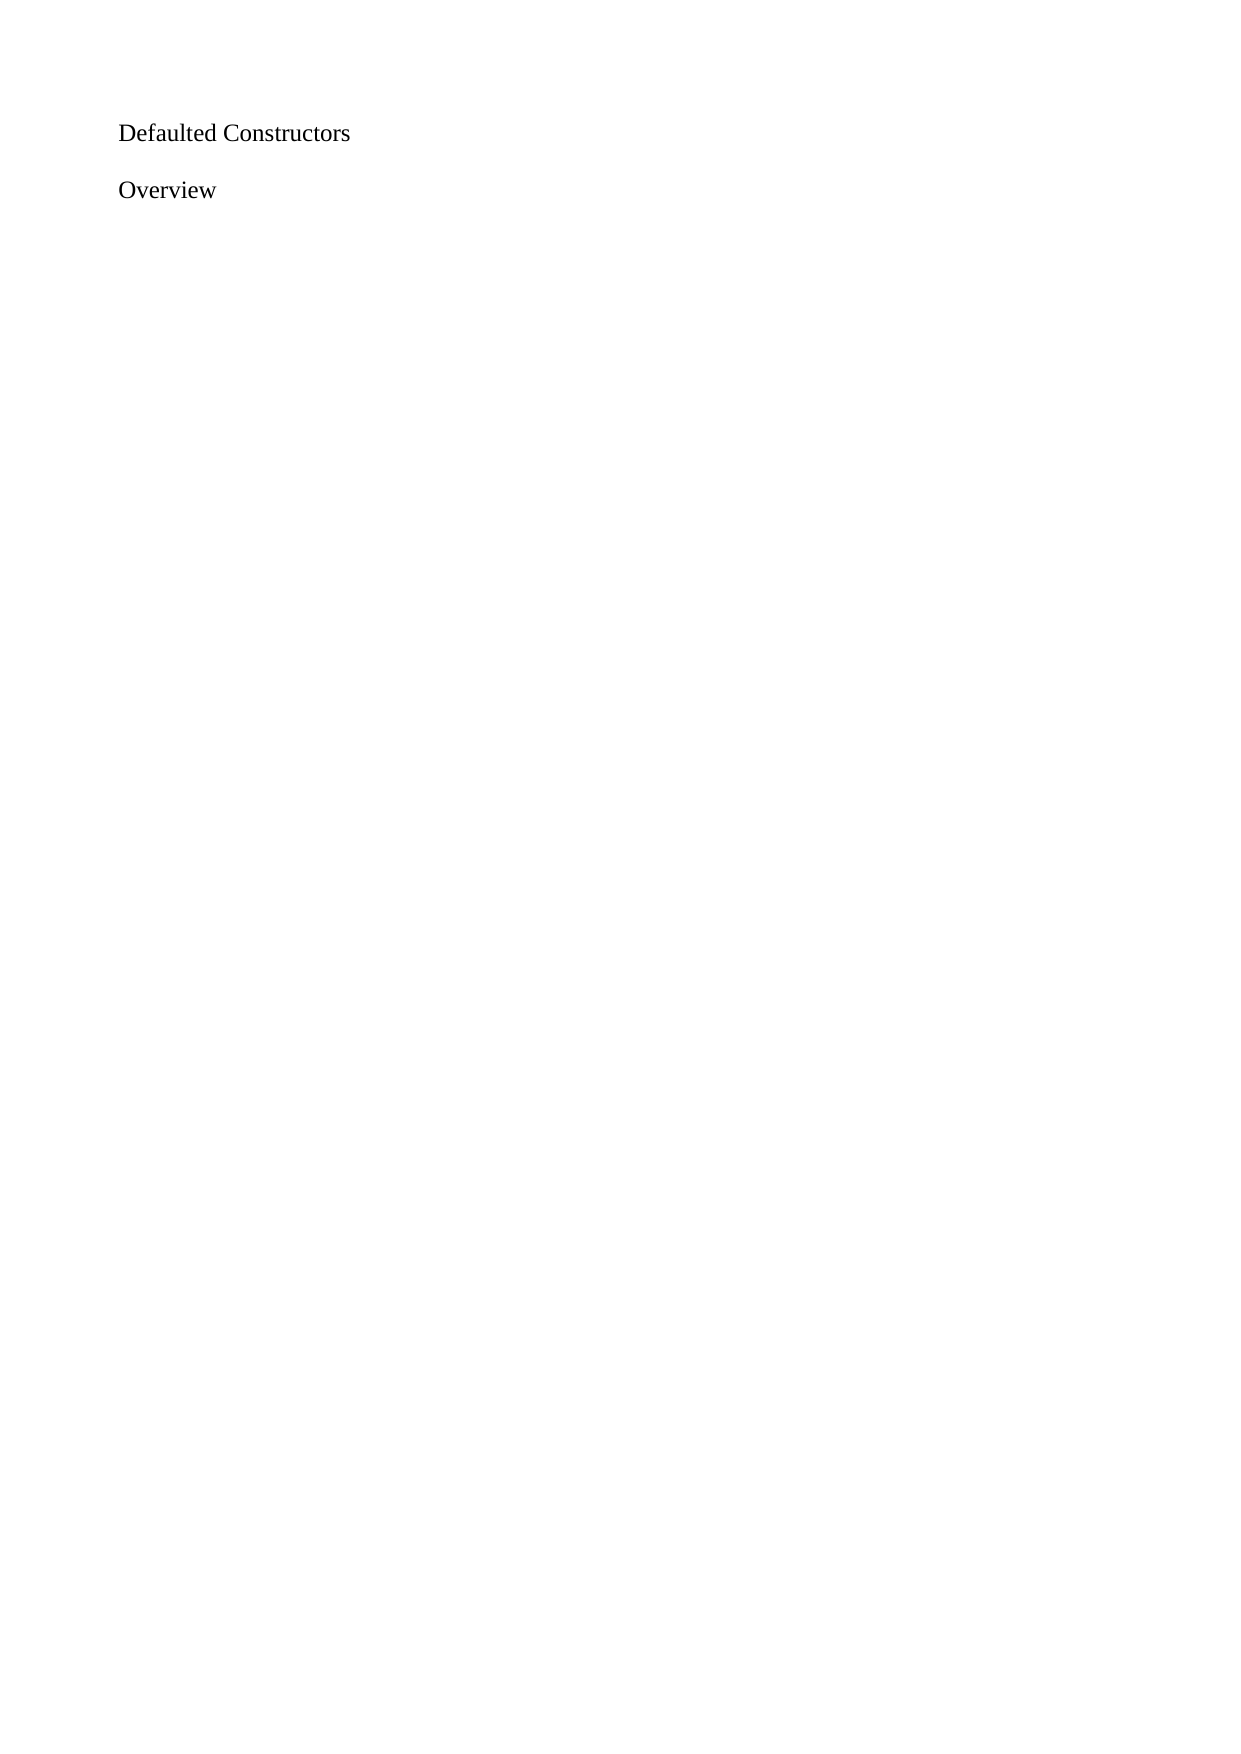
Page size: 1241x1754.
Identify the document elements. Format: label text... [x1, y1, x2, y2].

text Defaulted Constructors [118, 118, 1122, 147]
text Overview [118, 176, 1122, 204]
